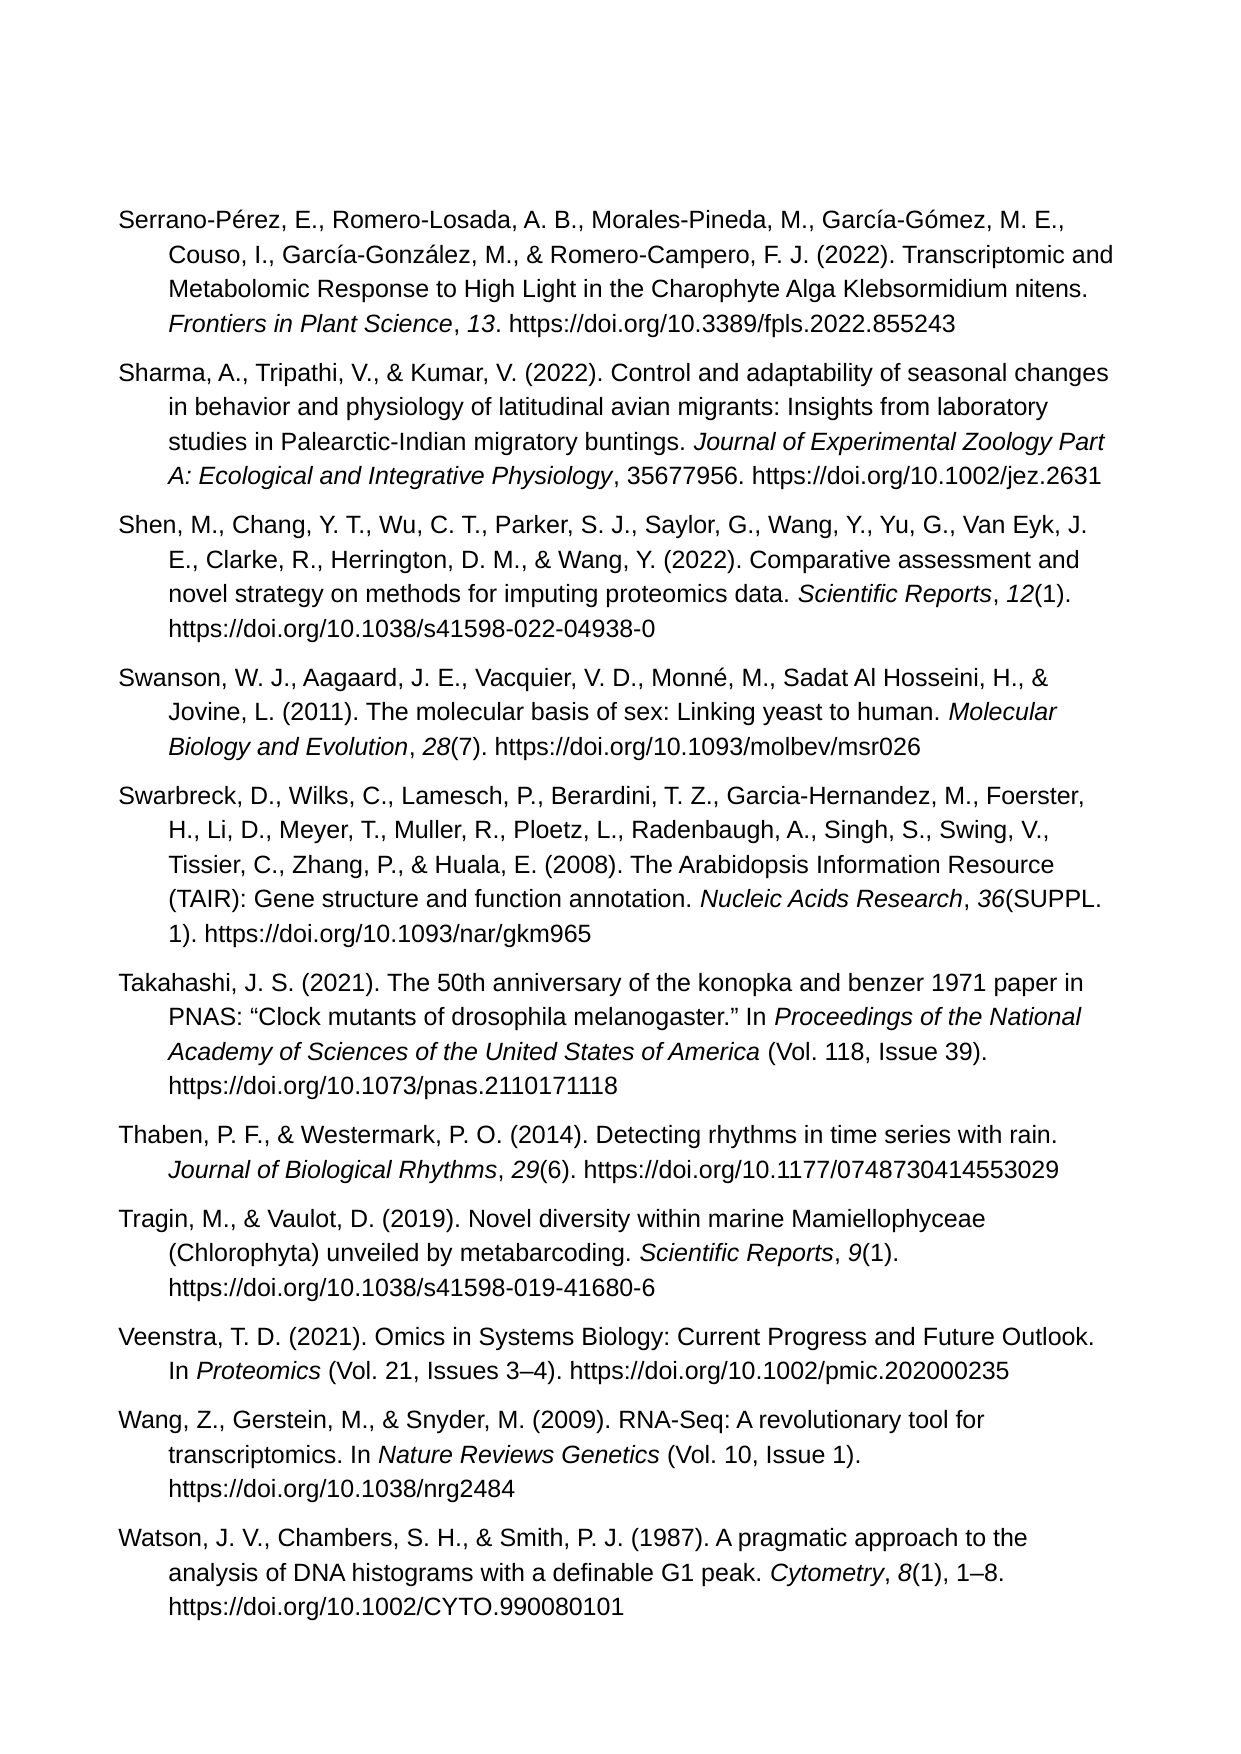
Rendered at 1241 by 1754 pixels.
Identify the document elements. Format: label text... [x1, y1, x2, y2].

text Wang, Z., Gerstein, M., & Snyder, M. (2009). RNA-Seq: A revolutionary tool for transcriptomics. In Nature Reviews Genetics (Vol. 10, Issue 1). https://doi.org/10.1038/nrg2484 [118, 1405, 1122, 1503]
text Thaben, P. F., & Westermark, P. O. (2014). Detecting rhythms in time series with rain. Journal of Biological Rhythms, 29(6). https://doi.org/10.1177/0748730414553029 [118, 1120, 1122, 1183]
text Veenstra, T. D. (2021). Omics in Systems Biology: Current Progress and Future Outlook. In Proteomics (Vol. 21, Issues 3–4). https://doi.org/10.1002/pmic.202000235 [118, 1322, 1122, 1385]
text Takahashi, J. S. (2021). The 50th anniversary of the konopka and benzer 1971 paper in PNAS: “Clock mutants of drosophila melanogaster.” In Proceedings of the National Academy of Sciences of the United States of America (Vol. 118, Issue 39). https://doi.org/10.1073/pnas.2110171118 [118, 968, 1122, 1100]
text Shen, M., Chang, Y. T., Wu, C. T., Parker, S. J., Saylor, G., Wang, Y., Yu, G., Van Eyk, J. E., Clarke, R., Herrington, D. M., & Wang, Y. (2022). Comparative assessment and novel strategy on methods for imputing proteomics data. Scientific Reports, 12(1). https://doi.org/10.1038/s41598-022-04938-0 [118, 510, 1122, 642]
text Swanson, W. J., Aagaard, J. E., Vacquier, V. D., Monné, M., Sadat Al Hosseini, H., & Jovine, L. (2011). The molecular basis of sex: Linking yeast to human. Molecular Biology and Evolution, 28(7). https://doi.org/10.1093/molbev/msr026 [118, 663, 1122, 760]
text Swarbreck, D., Wilks, C., Lamesch, P., Berardini, T. Z., Garcia-Hernandez, M., Foerster, H., Li, D., Meyer, T., Muller, R., Ploetz, L., Radenbaugh, A., Singh, S., Swing, V., Tissier, C., Zhang, P., & Huala, E. (2008). The Arabidopsis Information Resource (TAIR): Gene structure and function annotation. Nucleic Acids Research, 36(SUPPL. 1). https://doi.org/10.1093/nar/gkm965 [118, 781, 1122, 947]
text Serrano-Pérez, E., Romero-Losada, A. B., Morales-Pineda, M., García-Gómez, M. E., Couso, I., García-González, M., & Romero-Campero, F. J. (2022). Transcriptomic and Metabolomic Response to High Light in the Charophyte Alga Klebsormidium nitens. Frontiers in Plant Science, 13. https://doi.org/10.3389/fpls.2022.855243 [118, 205, 1122, 337]
text Tragin, M., & Vaulot, D. (2019). Novel diversity within marine Mamiellophyceae (Chlorophyta) unveiled by metabarcoding. Scientific Reports, 9(1). https://doi.org/10.1038/s41598-019-41680-6 [118, 1204, 1122, 1301]
text Sharma, A., Tripathi, V., & Kumar, V. (2022). Control and adaptability of seasonal changes in behavior and physiology of latitudinal avian migrants: Insights from laboratory studies in Palearctic-Indian migratory buntings. Journal of Experimental Zoology Part A: Ecological and Integrative Physiology, 35677956. https://doi.org/10.1002/jez.2631 [118, 358, 1122, 490]
text Watson, J. V., Chambers, S. H., & Smith, P. J. (1987). A pragmatic approach to the analysis of DNA histograms with a definable G1 peak. Cytometry, 8(1), 1–8. https://doi.org/10.1002/CYTO.990080101 [118, 1523, 1122, 1621]
